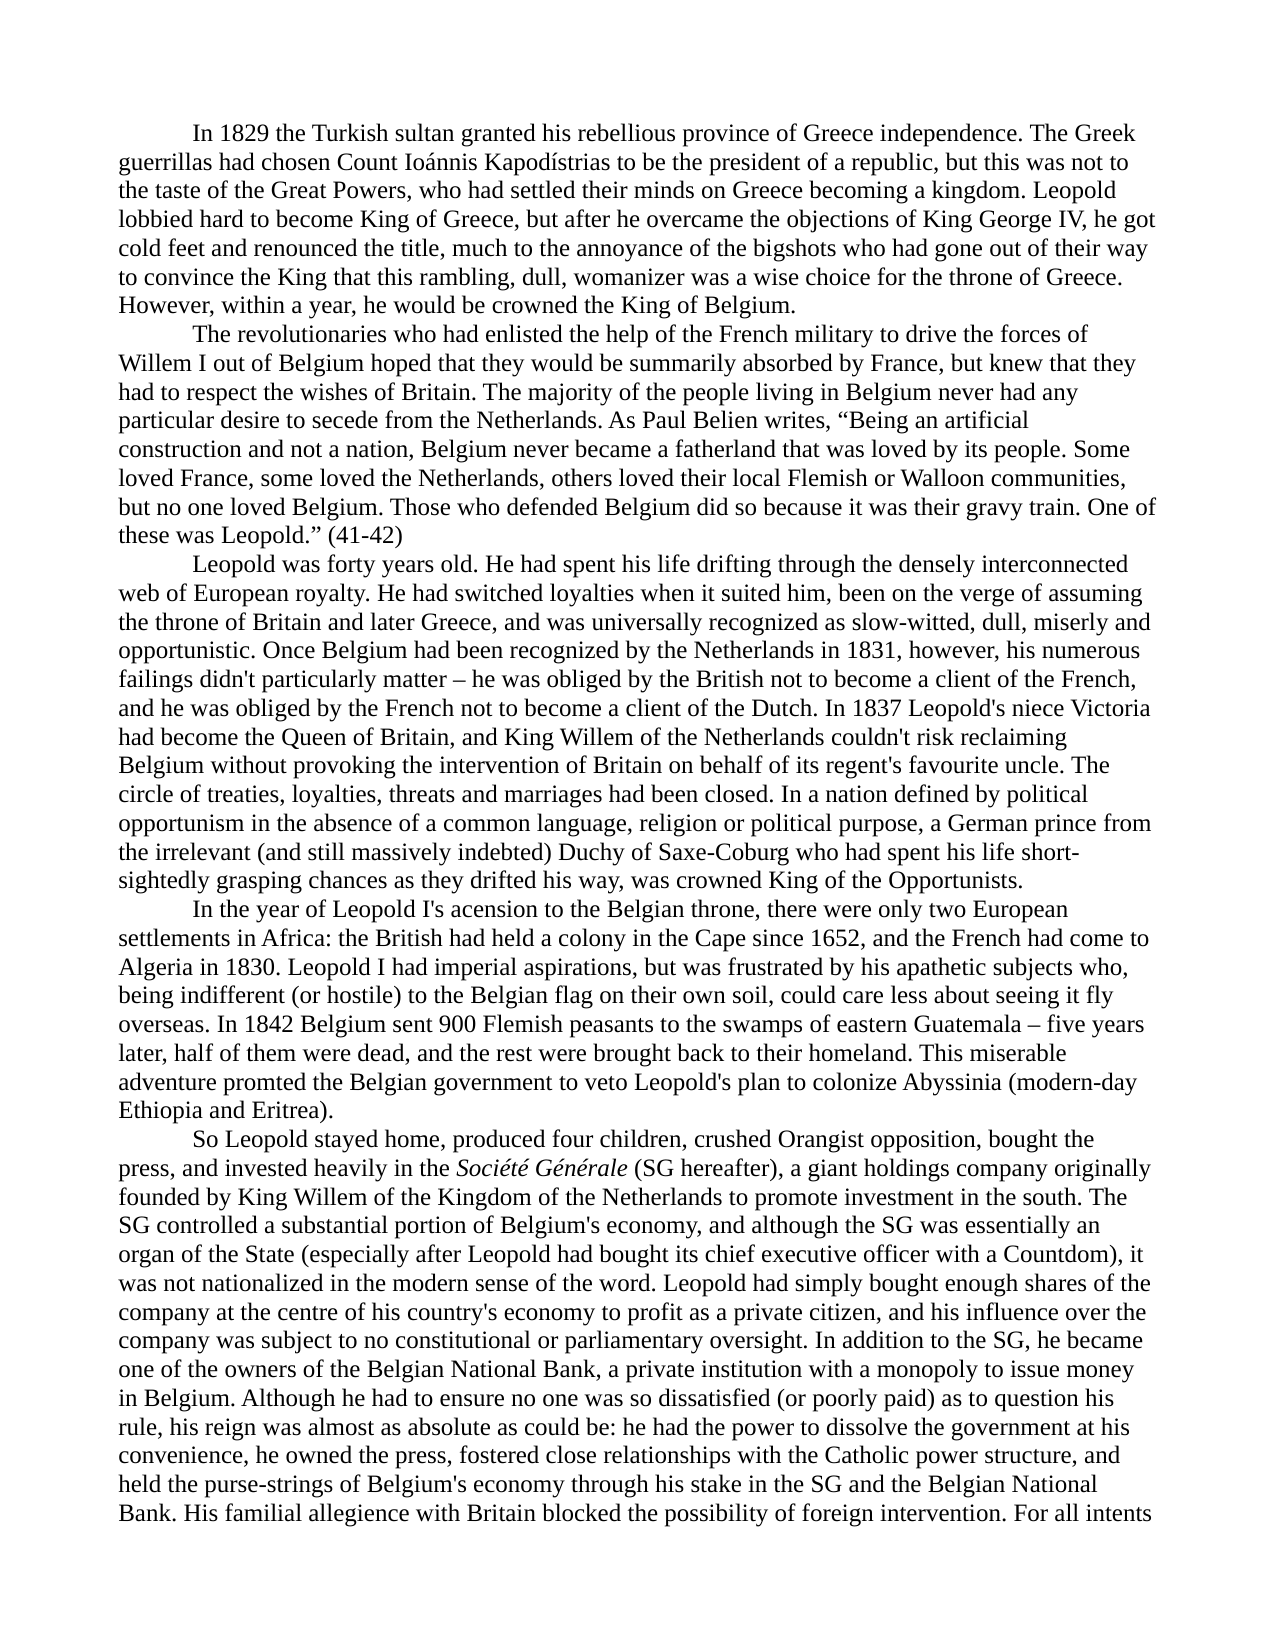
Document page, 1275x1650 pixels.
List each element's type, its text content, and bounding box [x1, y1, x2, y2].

text The revolutionaries who had enlisted the help of the French military to drive the forces of Willem I out of Belgium hoped that they would be summarily absorbed by France, but knew that they had to respect the wishes of Britain. The majority of the people living in Belgium never had any particular desire to secede from the Netherlands. As Paul Belien writes, “Being an artificial construction and not a nation, Belgium never became a fatherland that was loved by its people. Some loved France, some loved the Netherlands, others loved their local Flemish or Walloon communities, but no one loved Belgium. Those who defended Belgium did so because it was their gravy train. One of these was Leopold.” (41-42) [118, 319, 1157, 549]
text So Leopold stayed home, produced four children, crushed Orangist opposition, bought the press, and invested heavily in the Société Générale (SG hereafter), a giant holdings company originally founded by King Willem of the Kingdom of the Netherlands to promote investment in the south. The SG controlled a substantial portion of Belgium's economy, and although the SG was essentially an organ of the State (especially after Leopold had bought its chief executive officer with a Countdom), it was not nationalized in the modern sense of the word. Leopold had simply bought enough shares of the company at the centre of his country's economy to profit as a private citizen, and his influence over the company was subject to no constitutional or parliamentary oversight. In addition to the SG, he became one of the owners of the Belgian National Bank, a private institution with a monopoly to issue money in Belgium. Although he had to ensure no one was so dissatisfied (or poorly paid) as to question his rule, his reign was almost as absolute as could be: he had the power to dissolve the government at his convenience, he owned the press, fostered close relationships with the Catholic power structure, and held the purse-strings of Belgium's economy through his stake in the SG and the Belgian National Bank. His familial allegience with Britain blocked the possibility of foreign intervention. For all intents [118, 1124, 1157, 1527]
text In 1829 the Turkish sultan granted his rebellious province of Greece independence. The Greek guerrillas had chosen Count Ioánnis Kapodístrias to be the president of a republic, but this was not to the taste of the Great Powers, who had settled their minds on Greece becoming a kingdom. Leopold lobbied hard to become King of Greece, but after he overcame the objections of King George IV, he got cold feet and renounced the title, much to the annoyance of the bigshots who had gone out of their way to convince the King that this rambling, dull, womanizer was a wise choice for the throne of Greece. However, within a year, he would be crowned the King of Belgium. [118, 118, 1157, 319]
text In the year of Leopold I's acension to the Belgian throne, there were only two European settlements in Africa: the British had held a colony in the Cape since 1652, and the French had come to Algeria in 1830. Leopold I had imperial aspirations, but was frustrated by his apathetic subjects who, being indifferent (or hostile) to the Belgian flag on their own soil, could care less about seeing it fly overseas. In 1842 Belgium sent 900 Flemish peasants to the swamps of eastern Guatemala – five years later, half of them were dead, and the rest were brought back to their homeland. This miserable adventure promted the Belgian government to veto Leopold's plan to colonize Abyssinia (modern-day Ethiopia and Eritrea). [118, 894, 1157, 1124]
text Leopold was forty years old. He had spent his life drifting through the densely interconnected web of European royalty. He had switched loyalties when it suited him, been on the verge of assuming the throne of Britain and later Greece, and was universally recognized as slow-witted, dull, miserly and opportunistic. Once Belgium had been recognized by the Netherlands in 1831, however, his numerous failings didn't particularly matter – he was obliged by the British not to become a client of the French, and he was obliged by the French not to become a client of the Dutch. In 1837 Leopold's niece Victoria had become the Queen of Britain, and King Willem of the Netherlands couldn't risk reclaiming Belgium without provoking the intervention of Britain on behalf of its regent's favourite uncle. The circle of treaties, loyalties, threats and marriages had been closed. In a nation defined by political opportunism in the absence of a common language, religion or political purpose, a German prince from the irrelevant (and still massively indebted) Duchy of Saxe-Coburg who had spent his life short-sightedly grasping chances as they drifted his way, was crowned King of the Opportunists. [118, 549, 1157, 894]
